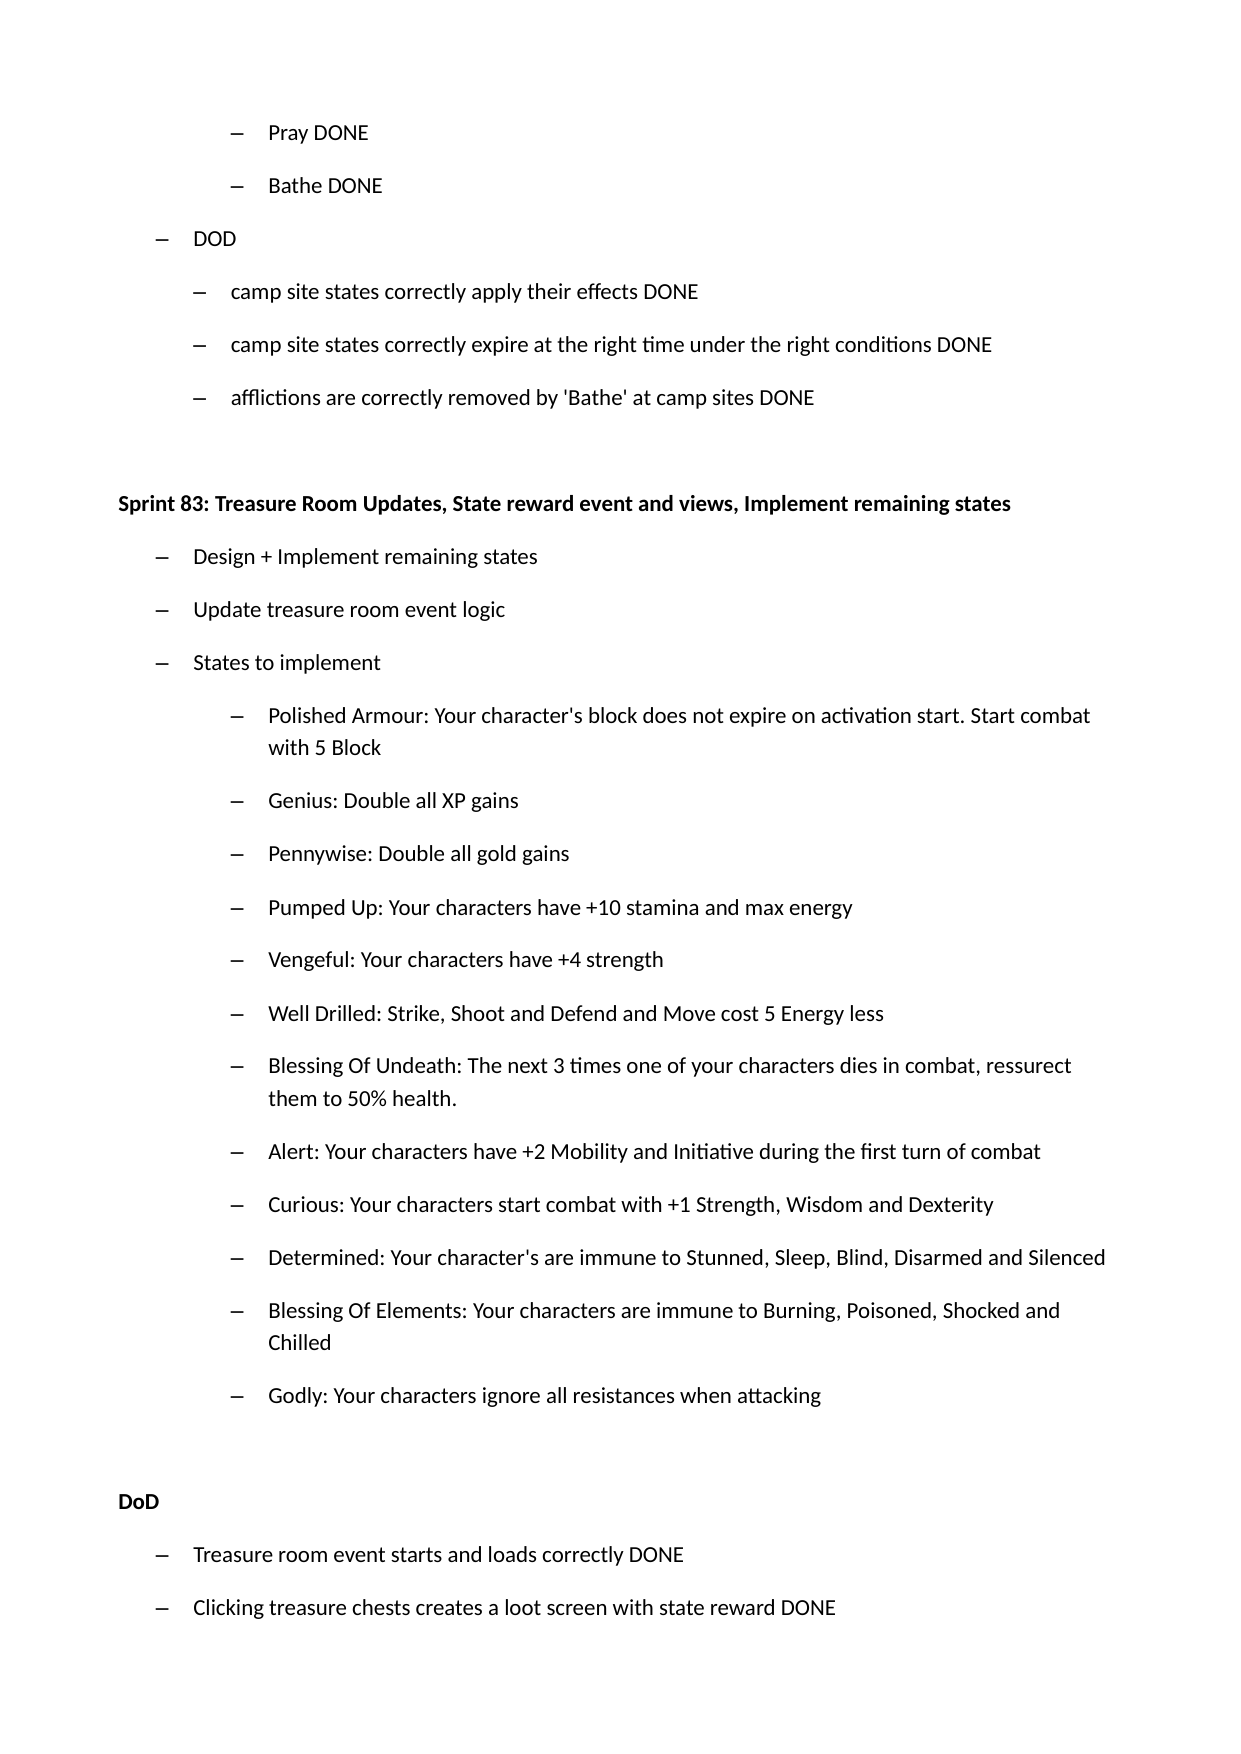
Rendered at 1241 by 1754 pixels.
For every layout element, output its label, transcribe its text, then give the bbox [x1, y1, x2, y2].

list DOD [156, 224, 1122, 252]
list Alert: Your characters have +2 Mobility and Initiative during the first turn of combat [231, 1137, 1122, 1165]
text DoD [118, 1487, 1122, 1515]
list Update treasure room event logic [156, 595, 1122, 623]
list Curious: Your characters start combat with +1 Strength, Wisdom and Dexterity [231, 1190, 1122, 1218]
list Pumped Up: Your characters have +10 stamina and max energy [231, 893, 1122, 921]
list Polished Armour: Your character's block does not expire on activation start. Start combat with 5 Block [231, 701, 1122, 762]
list Determined: Your character's are immune to Stunned, Sleep, Blind, Disarmed and Silenced [231, 1243, 1122, 1271]
list afflictions are correctly removed by 'Bathe' at camp sites DONE [193, 383, 1122, 411]
list camp site states correctly expire at the right time under the right conditions DONE [193, 330, 1122, 358]
list Vengeful: Your characters have +4 strength [231, 946, 1122, 974]
list Genius: Double all XP gains [231, 787, 1122, 814]
list Treasure room event starts and loads correctly DONE [156, 1540, 1122, 1568]
list Godly: Your characters ignore all resistances when attacking [231, 1381, 1122, 1409]
list Design + Implement remaining states [156, 542, 1122, 570]
list Pennywise: Double all gold gains [231, 839, 1122, 868]
list Blessing Of Elements: Your characters are immune to Burning, Poisoned, Shocked and Chilled [231, 1296, 1122, 1356]
list Pray DONE [231, 118, 1122, 146]
list Clicking treasure chests creates a loot screen with state reward DONE [156, 1593, 1122, 1621]
text Sprint 83: Treasure Room Updates, State reward event and views, Implement remaining states [118, 489, 1122, 517]
list camp site states correctly apply their effects DONE [193, 277, 1122, 305]
list Bathe DONE [231, 171, 1122, 199]
list States to implement [156, 648, 1122, 676]
list Well Drilled: Strike, Shoot and Defend and Move cost 5 Energy less [231, 999, 1122, 1027]
list Blessing Of Undeath: The next 3 times one of your characters dies in combat, ressurect them to 50% health. [231, 1052, 1122, 1112]
